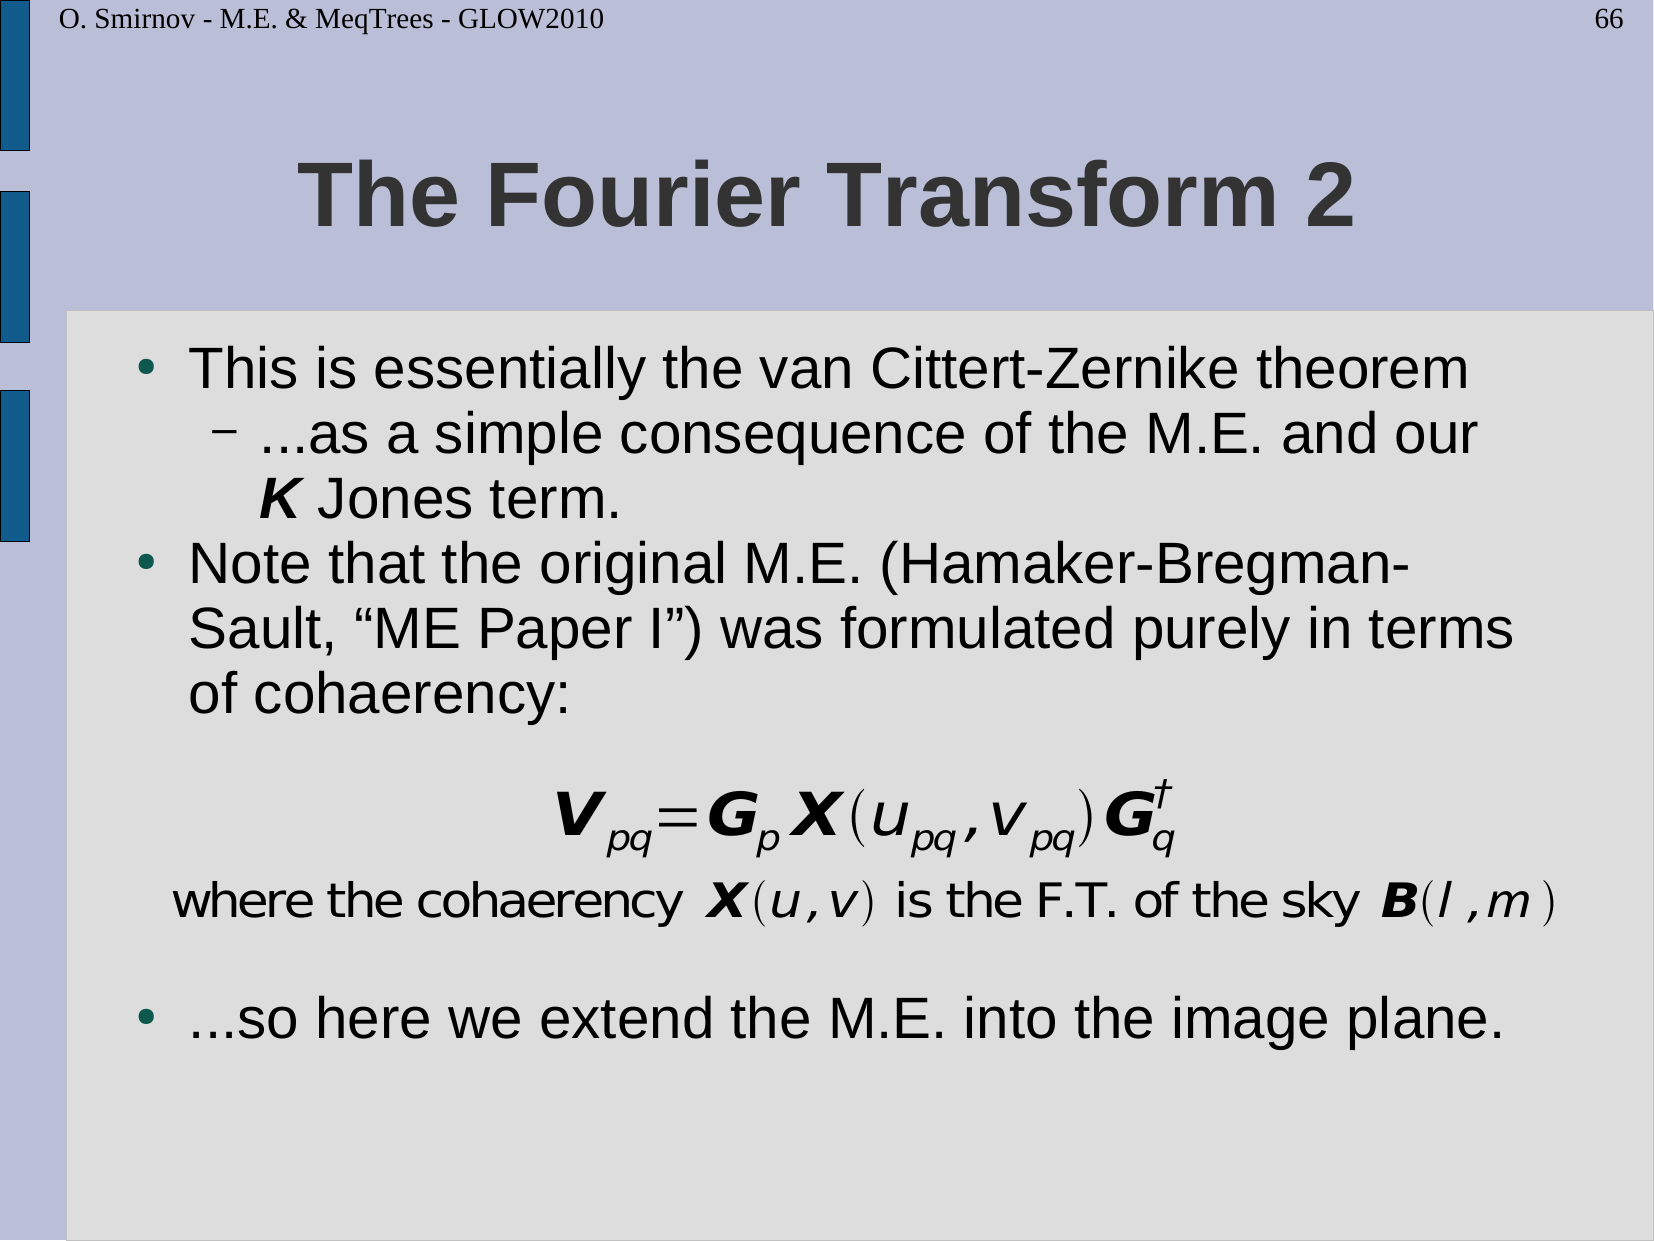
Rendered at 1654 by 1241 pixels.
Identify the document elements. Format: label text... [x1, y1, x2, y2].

title The Fourier Transform 2 [121, 91, 1534, 299]
list This is essentially the van Cittert-Zernike theorem ...as a simple consequence of the M.E. and our K Jones term. Note that the original M.E. (Hamaker-Bregman-Sault, “ME Paper I”) was formulated purely in terms of cohaerency: ...so here we extend the M.E. into the image plane. [118, 335, 1531, 1152]
chart [1531, 773, 1564, 1004]
